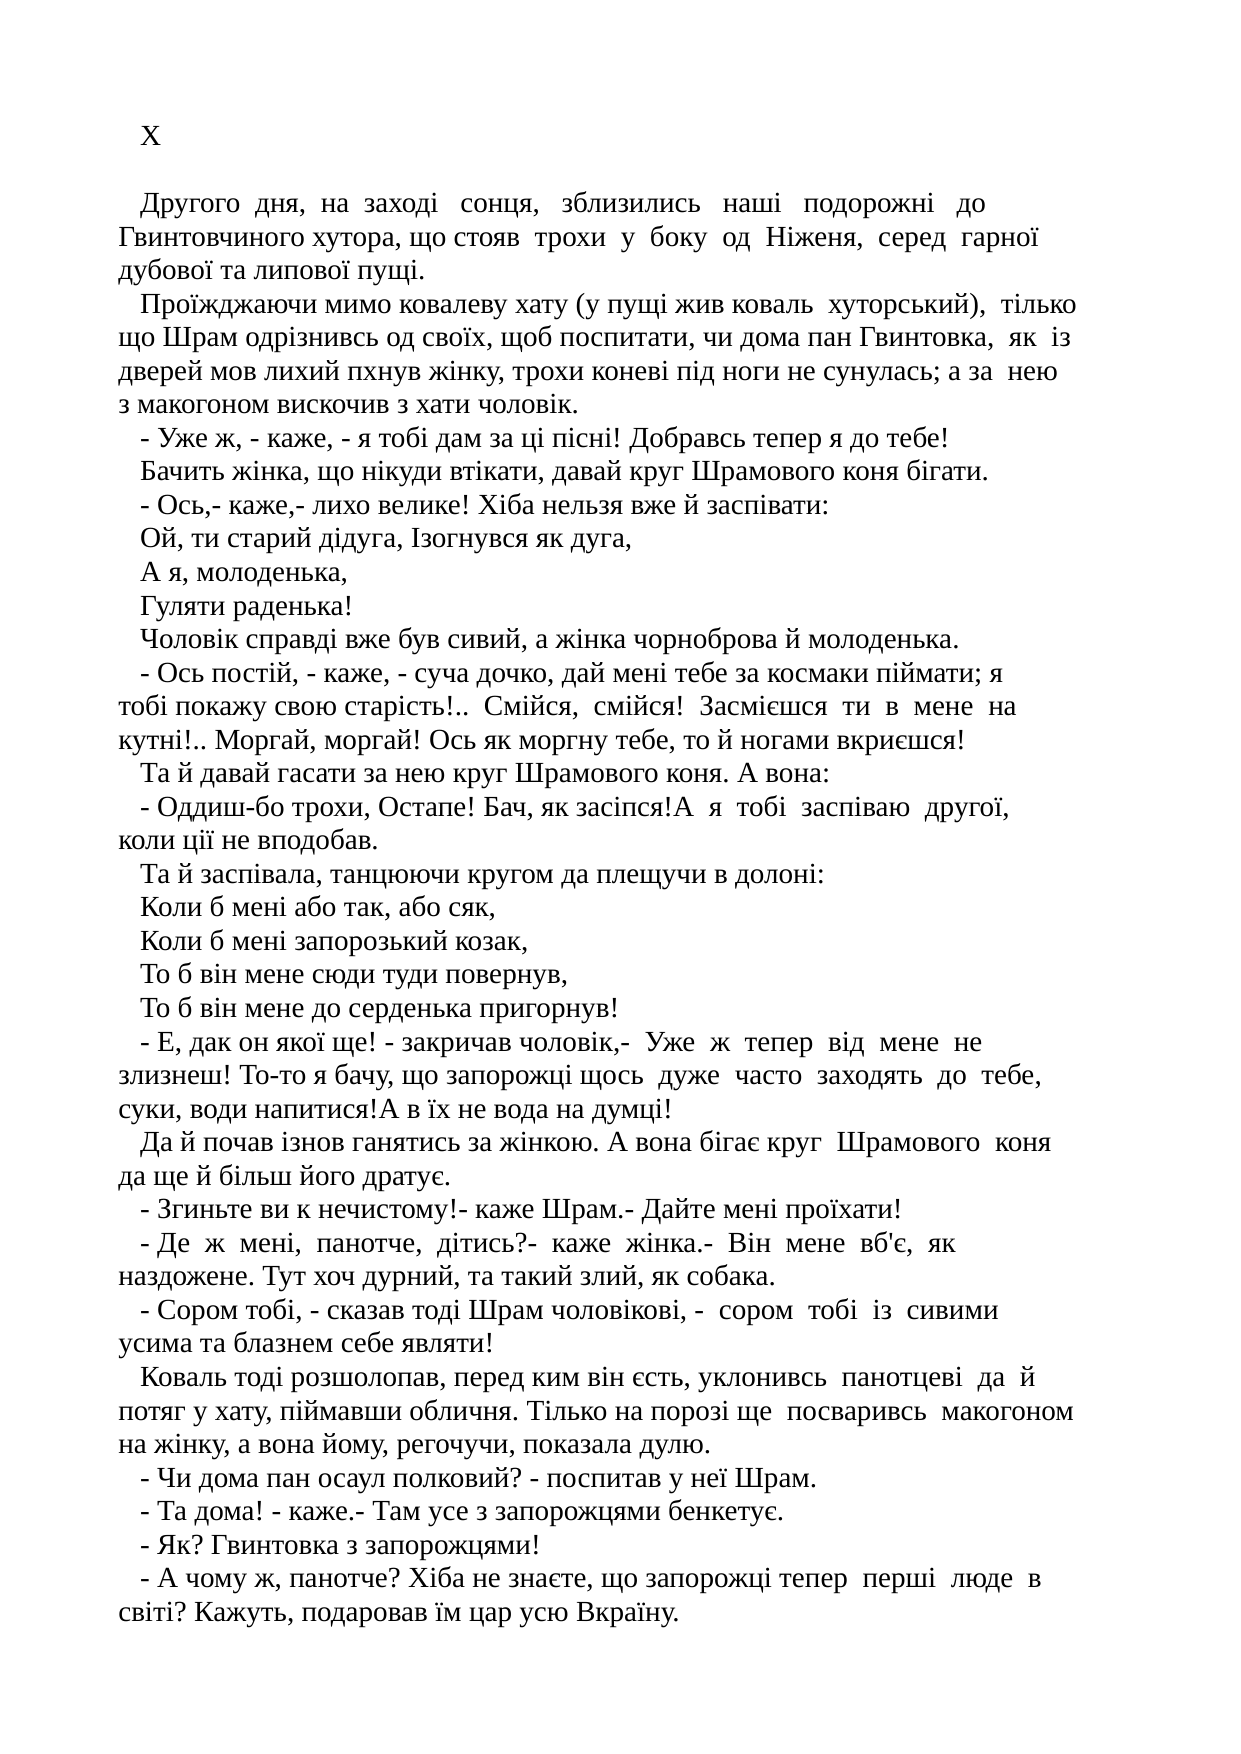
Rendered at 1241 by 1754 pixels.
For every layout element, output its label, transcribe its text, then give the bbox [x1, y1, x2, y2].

text Та й заспiвала, танцюючи кругом да плещучи в долонi: [118, 856, 1122, 889]
text з макогоном вискочив з хати чоловiк. [118, 386, 1122, 420]
text Гвинтовчиного хутора, що стояв трохи у боку од Нiженя, серед гарної [118, 219, 1122, 252]
text - А чому ж, панотче? Хiба не знаєте, що запорожцi тепер першi люде в [118, 1560, 1122, 1594]
text Ой, ти старий дiдуга, Iзогнувся як дуга, [118, 521, 1122, 554]
text Чоловiк справдi вже був сивий, а жiнка чорноброва й молоденька. [118, 621, 1122, 655]
text - Уже ж, - каже, - я тобi дам за цi пiснi! Добравсь тепер я до тебе! [118, 420, 1122, 453]
text - Ось,- каже,- лихо велике! Хiба нельзя вже й заспiвати: [118, 487, 1122, 521]
text Гуляти раденька! [118, 588, 1122, 621]
text - Де ж менi, панотче, дiтись?- каже жiнка.- Вiн мене вб'є, як [118, 1225, 1122, 1258]
text злизнеш! То-то я бачу, що запорожцi щось дуже часто заходять до тебе, [118, 1057, 1122, 1091]
text Проїжджаючи мимо ковалеву хату (у пущi жив коваль хуторський), тiлько [118, 286, 1122, 319]
text наздожене. Тут хоч дурний, та такий злий, як собака. [118, 1258, 1122, 1292]
text Другого дня, на заходi сонця, зблизились нашi подорожнi до [118, 185, 1122, 219]
text То б вiн мене до серденька пригорнув! [118, 990, 1122, 1024]
text - Е, дак он якої ще! - закричав чоловiк,- Уже ж тепер вiд мене не [118, 1024, 1122, 1057]
text на жiнку, а вона йому, регочучи, показала дулю. [118, 1426, 1122, 1460]
text потяг у хату, пiймавши обличня. Тiлько на порозi ще посваривсь макогоном [118, 1393, 1122, 1426]
text дубової та липової пущi. [118, 252, 1122, 286]
text Коваль тодi розшолопав, перед ким вiн єсть, уклонивсь панотцевi да й [118, 1359, 1122, 1393]
text Коли б менi запорозький козак, [118, 923, 1122, 957]
text То б вiн мене сюди туди повернув, [118, 957, 1122, 990]
text Коли б менi або так, або сяк, [118, 889, 1122, 923]
text свiтi? Кажуть, подаровав їм цар усю Вкраїну. [118, 1594, 1122, 1627]
text тобi покажу свою старiсть!.. Смiйся, смiйся! Засмiєшся ти в мене на [118, 688, 1122, 722]
text - Чи дома пан осаул полковий? - поспитав у неї Шрам. [118, 1460, 1122, 1493]
text А я, молоденька, [118, 554, 1122, 588]
text кутнi!.. Моргай, моргай! Ось як моргну тебе, то й ногами вкриєшся! [118, 722, 1122, 755]
text - Як? Гвинтовка з запорожцями! [118, 1527, 1122, 1560]
text - Та дома! - каже.- Там усе з запорожцями бенкетує. [118, 1493, 1122, 1527]
text Бачить жiнка, що нiкуди втiкати, давай круг Шрамового коня бiгати. [118, 453, 1122, 487]
text суки, води напитися!А в їх не вода на думцi! [118, 1091, 1122, 1124]
text Х [118, 118, 1122, 152]
text - Ось постiй, - каже, - суча дочко, дай менi тебе за космаки пiймати; я [118, 655, 1122, 688]
text - Сором тобi, - сказав тодi Шрам чоловiковi, - сором тобi iз сивими [118, 1292, 1122, 1326]
text що Шрам одрiзнивсь од своїх, щоб поспитати, чи дома пан Гвинтовка, як iз [118, 319, 1122, 353]
text - Оддиш-бо трохи, Остапе! Бач, як засiпся!А я тобi заспiваю другої, [118, 789, 1122, 822]
text да ще й бiльш його дратує. [118, 1158, 1122, 1191]
text коли цiї не вподобав. [118, 822, 1122, 856]
text - Згиньте ви к нечистому!- каже Шрам.- Дайте менi проїхати! [118, 1191, 1122, 1225]
text дверей мов лихий пхнув жiнку, трохи коневi пiд ноги не сунулась; а за нею [118, 353, 1122, 386]
text усима та блазнем себе являти! [118, 1326, 1122, 1359]
text Да й почав iзнов ганятись за жiнкою. А вона бiгає круг Шрамового коня [118, 1124, 1122, 1158]
text Та й давай гасати за нею круг Шрамового коня. А вона: [118, 755, 1122, 789]
